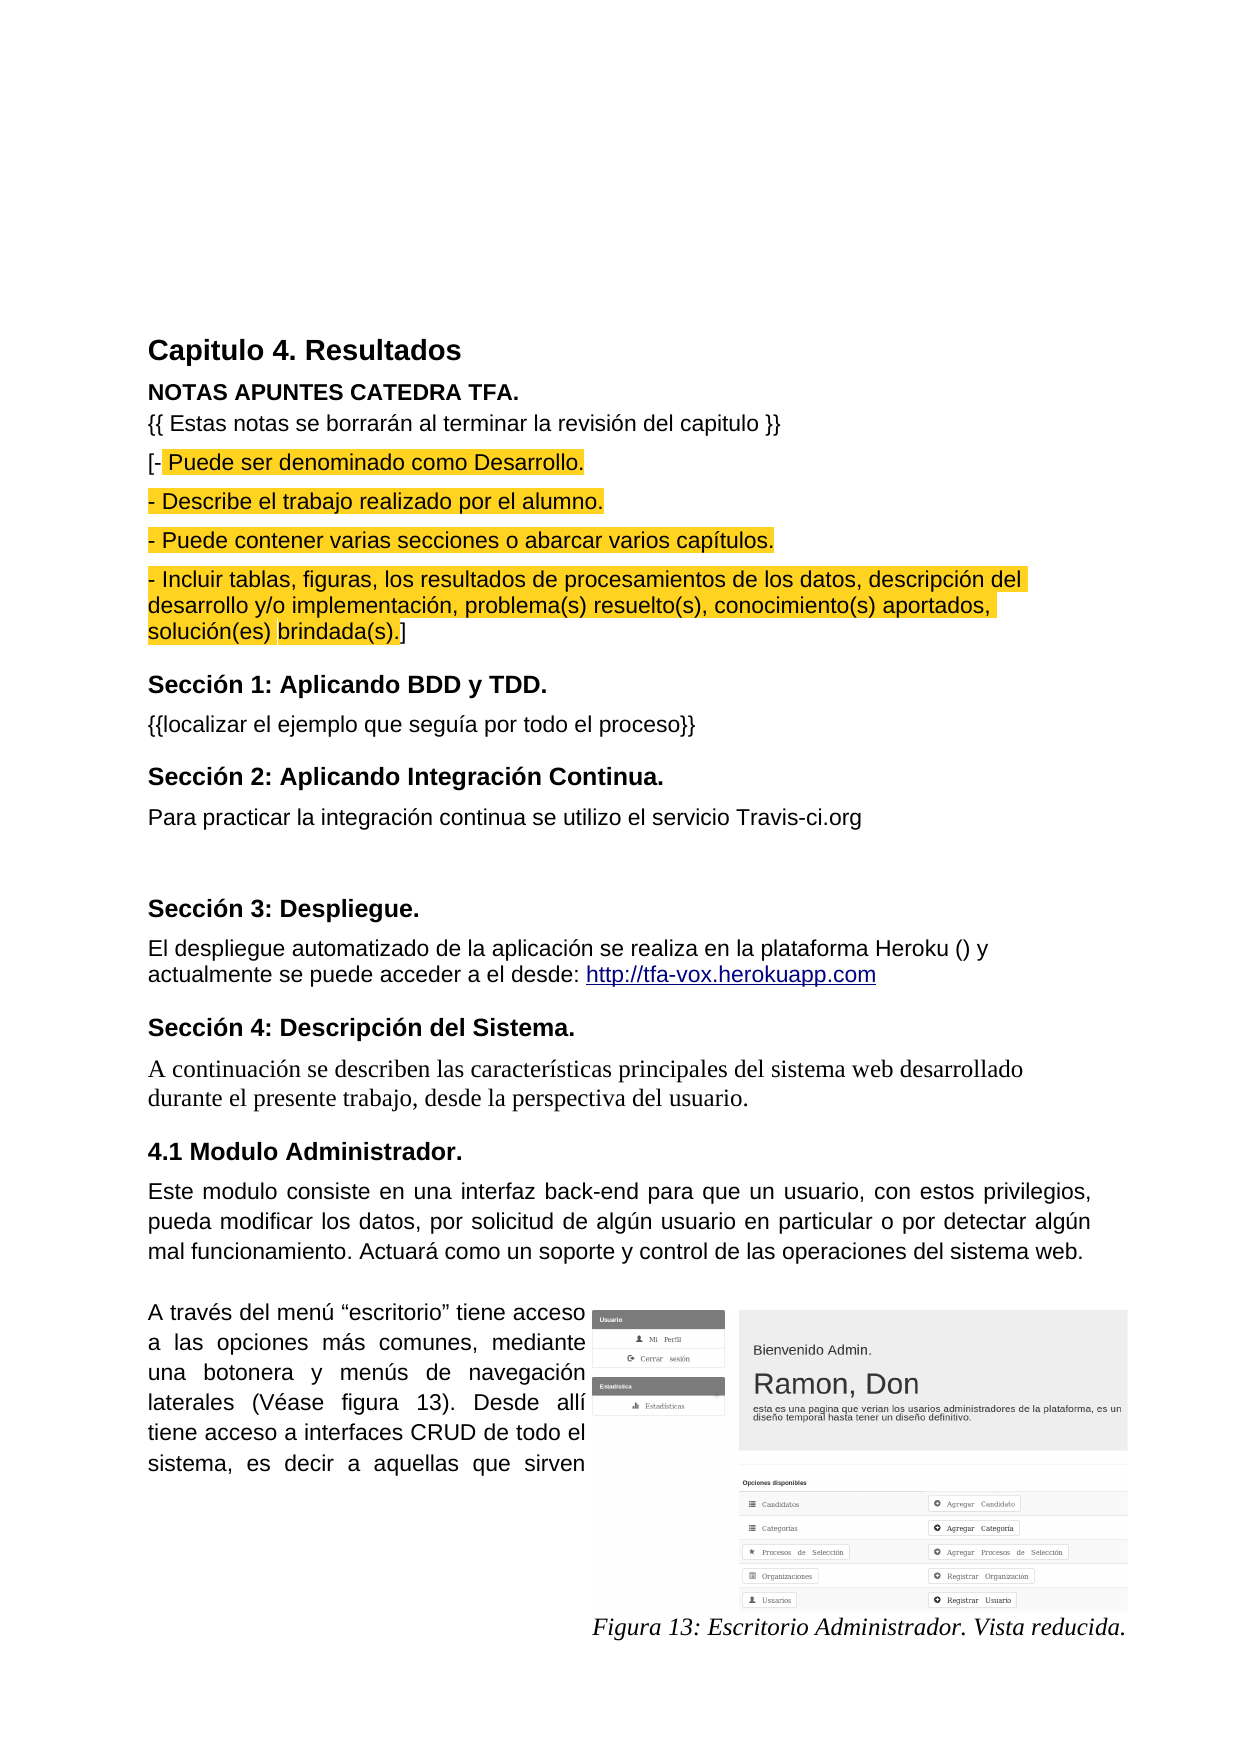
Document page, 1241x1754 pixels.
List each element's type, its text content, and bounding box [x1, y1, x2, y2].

text {{localizar el ejemplo que seguía por todo el proceso}} [148, 711, 1093, 737]
text {{ Estas notas se borrarán al terminar la revisión del capitulo }} [148, 409, 1093, 436]
text - Puede contener varias secciones o abarcar varios capítulos. [148, 527, 1093, 553]
text NOTAS APUNTES CATEDRA TFA. [148, 379, 1093, 406]
text - Incluir tablas, figuras, los resultados de procesamientos de los datos, descripción del desarrollo y/o implementación, problema(s) resuelto(s), conocimiento(s) aportados, solución(es) brindada(s).] [148, 566, 1093, 645]
subtitle Capitulo 4. Resultados [148, 333, 1093, 367]
subtitle Sección 2: Aplicando Integración Continua. [148, 762, 1093, 791]
text Para practicar la integración continua se utilizo el servicio Travis-ci.org [148, 803, 1093, 830]
text [- Puede ser denominado como Desarrollo. [148, 449, 1093, 475]
subtitle 4.1 Modulo Administrador. [148, 1136, 1093, 1165]
subtitle Sección 1: Aplicando BDD y TDD. [148, 670, 1093, 698]
text A través del menú “escritorio” tiene acceso a las opciones más comunes, mediante una botonera y menús de navegación laterales (Véase figura 13). Desde allí tiene acceso a interfaces CRUD de todo el sistema, es decir a aquellas que sirven [148, 1295, 1128, 1475]
text El despliegue automatizado de la aplicación se realiza en la plataforma Heroku () y actualmente se puede acceder a el desde: http://tfa-vox.herokuapp.com [148, 935, 1093, 988]
text A continuación se describen las características principales del sistema web desarrollado durante el presente trabajo, desde la perspectiva del usuario. [148, 1054, 1093, 1111]
subtitle Sección 3: Despliegue. [148, 894, 1093, 922]
subtitle Sección 4: Descripción del Sistema. [148, 1013, 1093, 1041]
text Este modulo consiste en una interfaz back-end para que un usuario, con estos privilegios, pueda modificar los datos, por solicitud de algún usuario en particular o por detectar algún mal funcionamiento. Actuará como un soporte y control de las operaciones del sistema web. [148, 1178, 1093, 1264]
text - Describe el trabajo realizado por el alumno. [148, 488, 1093, 514]
text Figura 13: Escritorio Administrador. Vista reducida. [592, 1613, 1128, 1641]
